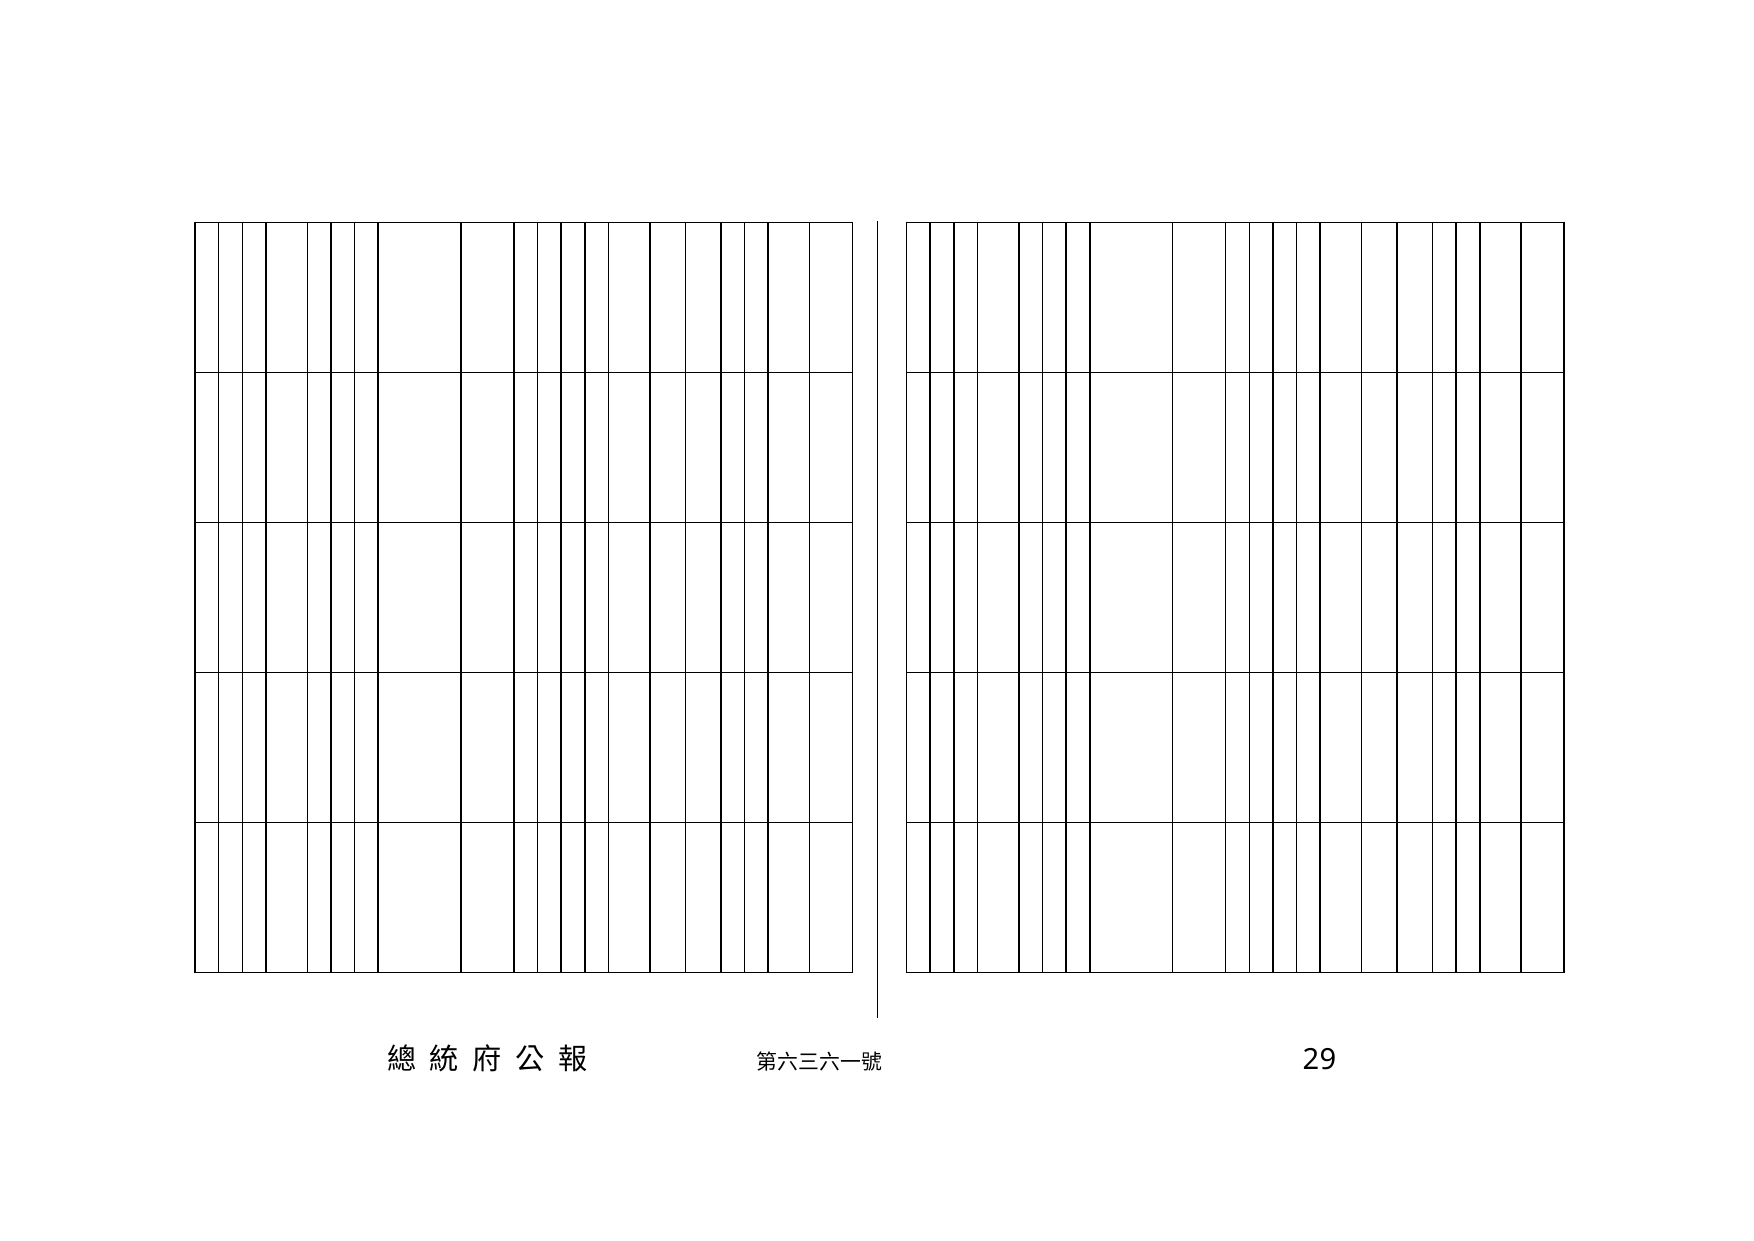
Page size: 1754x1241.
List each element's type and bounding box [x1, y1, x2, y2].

table_cell [1481, 823, 1520, 972]
table_cell [769, 673, 809, 822]
table_cell [907, 673, 929, 822]
table_cell [1250, 673, 1272, 822]
table_cell [810, 673, 852, 822]
table_cell [722, 223, 744, 372]
table_cell [686, 673, 720, 822]
table_cell [379, 823, 460, 972]
table_cell [1226, 823, 1249, 972]
table_cell [515, 223, 537, 372]
table_cell [196, 373, 218, 522]
table_cell [355, 523, 377, 672]
table_cell [1457, 823, 1479, 972]
table_cell [562, 523, 584, 672]
table_cell [651, 673, 685, 822]
table_cell [1173, 223, 1225, 372]
table_cell [196, 523, 218, 672]
table_cell [1067, 373, 1089, 522]
table_cell [1481, 673, 1520, 822]
table_cell [1274, 673, 1296, 822]
table_cell [1043, 673, 1065, 822]
table_cell [586, 823, 608, 972]
table_cell [722, 523, 744, 672]
table_cell [1522, 523, 1563, 672]
table_cell [745, 523, 767, 672]
table_cell [955, 223, 977, 372]
table_cell [1043, 823, 1065, 972]
table_cell [955, 823, 977, 972]
table_cell [1398, 823, 1432, 972]
table_cell [1297, 823, 1319, 972]
table_cell [332, 673, 354, 822]
table_cell [609, 523, 649, 672]
table_cell [1433, 523, 1455, 672]
table_cell [1067, 823, 1089, 972]
table_cell [1321, 823, 1361, 972]
table_cell [462, 223, 513, 372]
table_cell [219, 523, 242, 672]
table_cell [745, 673, 767, 822]
table_cell [1362, 673, 1396, 822]
table_cell [955, 373, 977, 522]
table_cell [515, 673, 537, 822]
table_cell [308, 373, 330, 522]
table_cell [355, 373, 377, 522]
table_cell [267, 673, 307, 822]
table_cell [267, 823, 307, 972]
table_cell [332, 373, 354, 522]
table_cell [1043, 523, 1065, 672]
table_cell [1433, 823, 1455, 972]
table_cell [1362, 523, 1396, 672]
table_cell [978, 223, 1018, 372]
table_cell [1297, 373, 1319, 522]
table_cell [931, 673, 953, 822]
table_cell [1250, 373, 1272, 522]
table_cell [1457, 523, 1479, 672]
table_cell [1481, 223, 1520, 372]
table_cell [686, 523, 720, 672]
table_cell [1321, 223, 1361, 372]
table_cell [1091, 223, 1172, 372]
table_cell [1274, 223, 1296, 372]
table_cell [1297, 673, 1319, 822]
table_cell [1398, 673, 1432, 822]
table_cell [1067, 223, 1089, 372]
table_cell [978, 373, 1018, 522]
table_cell [810, 823, 852, 972]
table_cell [686, 373, 720, 522]
table_cell [332, 223, 354, 372]
table_cell [1250, 223, 1272, 372]
table_cell [1297, 523, 1319, 672]
table_cell [1362, 223, 1396, 372]
table_cell [586, 373, 608, 522]
table_cell [722, 373, 744, 522]
table_cell [196, 673, 218, 822]
table_cell [308, 673, 330, 822]
table_cell [1274, 523, 1296, 672]
table_cell [1226, 373, 1249, 522]
table_cell [1274, 823, 1296, 972]
table_cell [769, 373, 809, 522]
table_cell [1321, 523, 1361, 672]
table_cell [651, 373, 685, 522]
table_cell [769, 223, 809, 372]
table_cell [267, 373, 307, 522]
table_cell [955, 523, 977, 672]
table_cell [1091, 823, 1172, 972]
table_cell [538, 223, 560, 372]
table_cell [243, 673, 265, 822]
table_cell [219, 673, 242, 822]
table_cell [355, 673, 377, 822]
table_cell [810, 373, 852, 522]
table_cell [1433, 373, 1455, 522]
table_cell [1091, 523, 1172, 672]
table_cell [243, 523, 265, 672]
table_cell [515, 823, 537, 972]
table_cell [1481, 523, 1520, 672]
table_cell [267, 223, 307, 372]
table_cell [907, 223, 929, 372]
table_cell [1020, 673, 1042, 822]
table_cell [907, 523, 929, 672]
table_cell [931, 523, 953, 672]
table_cell [562, 823, 584, 972]
table_cell [1173, 673, 1225, 822]
table_cell [1522, 823, 1563, 972]
table_cell [1173, 823, 1225, 972]
table_cell [219, 823, 242, 972]
table_cell [1226, 223, 1249, 372]
table_cell [651, 223, 685, 372]
table_cell [219, 223, 242, 372]
table_cell [1226, 523, 1249, 672]
table_cell [907, 823, 929, 972]
table_cell [462, 823, 513, 972]
table_cell [978, 673, 1018, 822]
table_cell [1321, 673, 1361, 822]
table_cell [769, 823, 809, 972]
table_cell [379, 673, 460, 822]
table_cell [1250, 523, 1272, 672]
table_cell [1067, 523, 1089, 672]
table_cell [586, 673, 608, 822]
table_cell [651, 523, 685, 672]
table_cell [1250, 823, 1272, 972]
table_cell [379, 223, 460, 372]
table_cell [355, 823, 377, 972]
table_cell [931, 373, 953, 522]
table_cell [609, 823, 649, 972]
table_cell [308, 223, 330, 372]
table_cell [609, 223, 649, 372]
table_cell [1398, 373, 1432, 522]
table_cell [515, 373, 537, 522]
table_cell [686, 223, 720, 372]
table_cell [686, 823, 720, 972]
table_cell [1457, 223, 1479, 372]
table_cell [955, 673, 977, 822]
table_cell [1457, 373, 1479, 522]
table_cell [538, 523, 560, 672]
table_cell [1398, 223, 1432, 372]
table_cell [722, 823, 744, 972]
table_cell [609, 373, 649, 522]
table_cell [931, 823, 953, 972]
table_cell [538, 823, 560, 972]
table_cell [1481, 373, 1520, 522]
table_cell [1522, 223, 1563, 372]
table_cell [538, 373, 560, 522]
table_cell [243, 223, 265, 372]
table_cell [1362, 823, 1396, 972]
table_cell [586, 223, 608, 372]
table_cell [1020, 223, 1042, 372]
table_cell [1321, 373, 1361, 522]
table_cell [810, 223, 852, 372]
table_cell [562, 223, 584, 372]
table_cell [651, 823, 685, 972]
table_cell [462, 523, 513, 672]
table_cell [462, 373, 513, 522]
table_cell [1433, 673, 1455, 822]
table_cell [978, 523, 1018, 672]
table_cell [722, 673, 744, 822]
table_cell [810, 523, 852, 672]
table_cell [609, 673, 649, 822]
table_cell [907, 373, 929, 522]
table_cell [1020, 823, 1042, 972]
table_cell [1226, 673, 1249, 822]
table_cell [1274, 373, 1296, 522]
table_cell [308, 823, 330, 972]
table_cell [332, 823, 354, 972]
table_cell [1091, 373, 1172, 522]
table_cell [379, 373, 460, 522]
table_cell [267, 523, 307, 672]
table_cell [308, 523, 330, 672]
table_cell [1020, 523, 1042, 672]
table_cell [1043, 223, 1065, 372]
table_cell [978, 823, 1018, 972]
table_cell [1433, 223, 1455, 372]
table_cell [745, 373, 767, 522]
table_cell [219, 373, 242, 522]
table_cell [379, 523, 460, 672]
table_cell [1522, 673, 1563, 822]
table_cell [332, 523, 354, 672]
table_cell [1173, 373, 1225, 522]
table_cell [1091, 673, 1172, 822]
table_cell [1020, 373, 1042, 522]
table_cell [586, 523, 608, 672]
table_cell [562, 673, 584, 822]
table_cell [1297, 223, 1319, 372]
table_cell [243, 823, 265, 972]
table_cell [1398, 523, 1432, 672]
table_cell [745, 223, 767, 372]
table_cell [196, 823, 218, 972]
table_cell [1043, 373, 1065, 522]
table_cell [931, 223, 953, 372]
table_cell [355, 223, 377, 372]
table_cell [515, 523, 537, 672]
table_cell [1173, 523, 1225, 672]
table_cell [562, 373, 584, 522]
table_cell [243, 373, 265, 522]
table_cell [462, 673, 513, 822]
table_cell [1362, 373, 1396, 522]
table_cell [1067, 673, 1089, 822]
table_cell [745, 823, 767, 972]
table_cell [538, 673, 560, 822]
table_cell [1522, 373, 1563, 522]
table_cell [196, 223, 218, 372]
table_cell [769, 523, 809, 672]
table_cell [1457, 673, 1479, 822]
